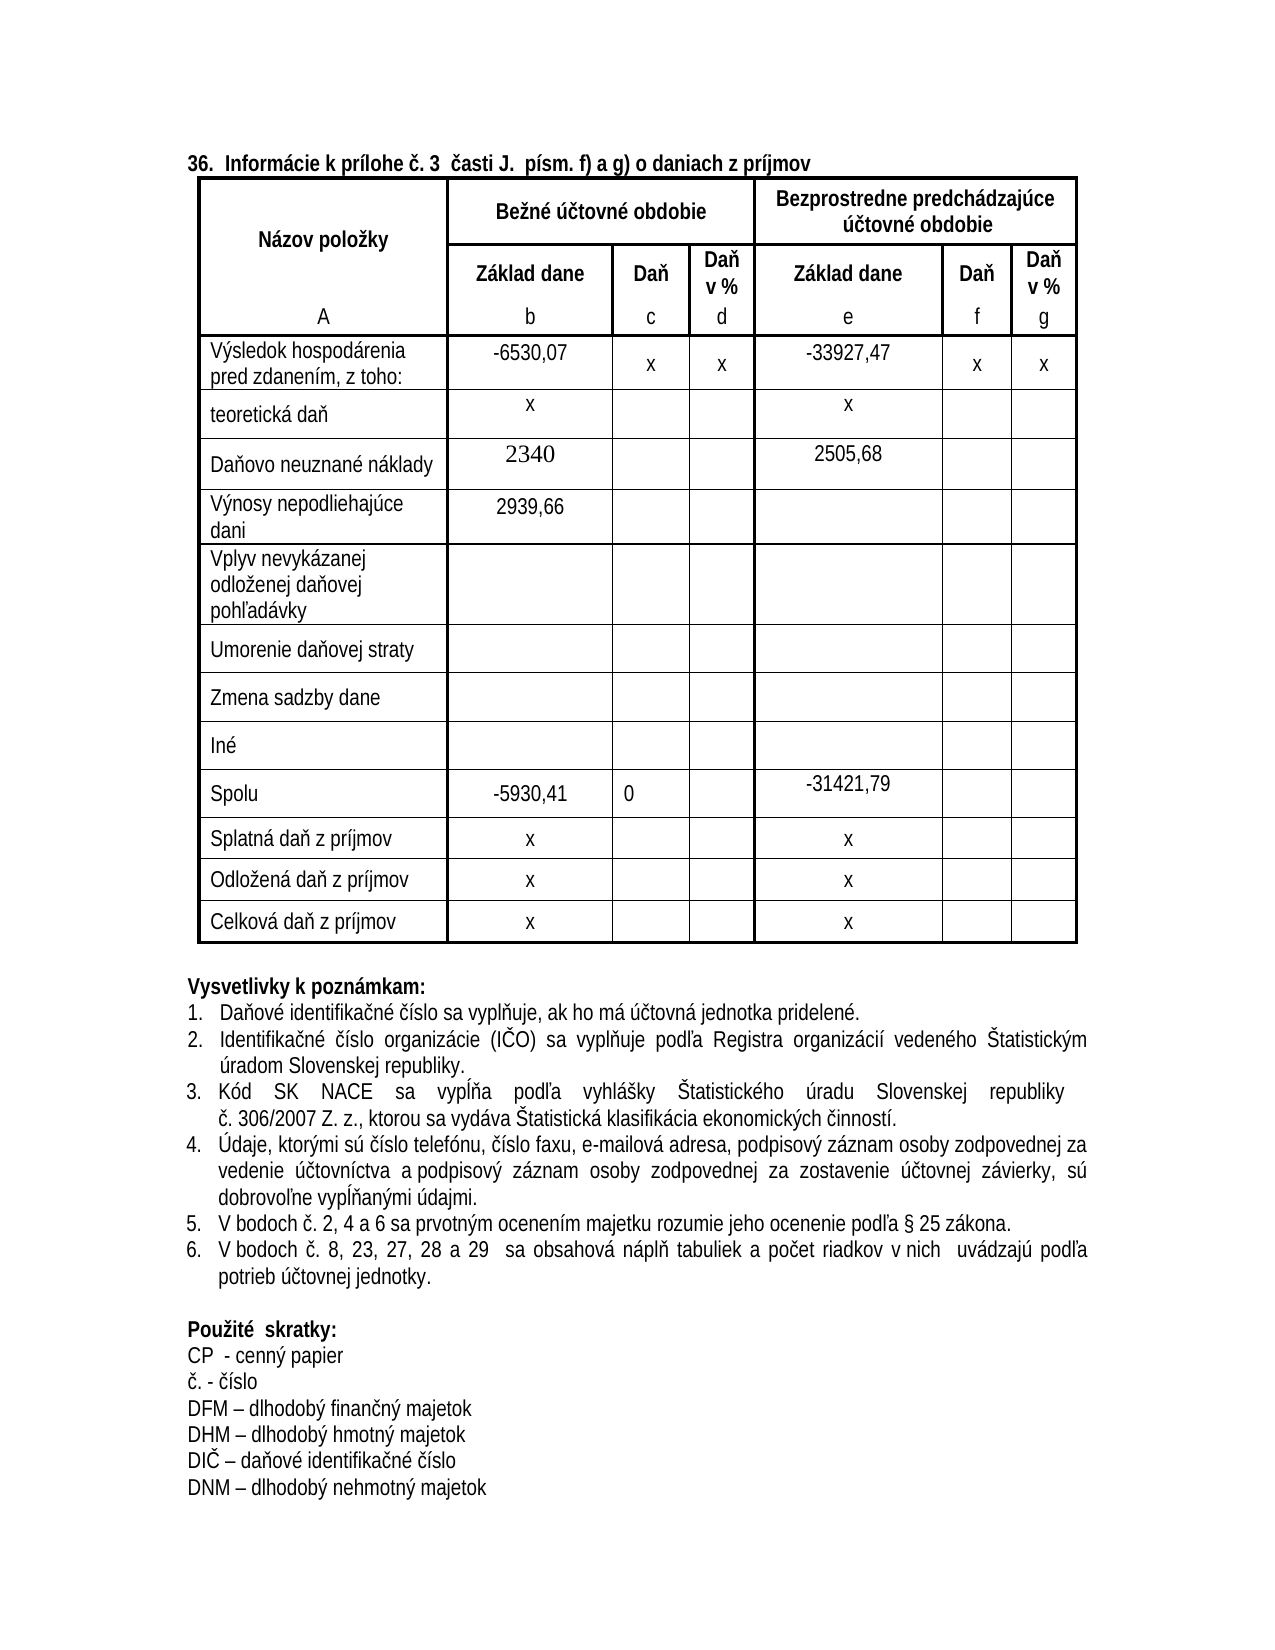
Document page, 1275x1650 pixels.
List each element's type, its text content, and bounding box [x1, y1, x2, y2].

text 1. Daňové identifikačné číslo sa vyplňuje, ak ho má účtovná jednotka pridelené. [187, 999, 1087, 1026]
table_cell Vplyv nevykázanej odloženej daňovej pohľadávky [201, 545, 446, 623]
table_cell x [756, 818, 942, 858]
table_cell [1012, 770, 1075, 817]
table_cell [613, 439, 689, 489]
table_cell [613, 859, 689, 900]
table_cell [613, 673, 689, 721]
table_cell 0 [613, 770, 689, 817]
table_cell Základ dane [756, 246, 941, 299]
table_cell [613, 625, 689, 672]
table_cell Daň v % [691, 246, 753, 299]
table_cell x [1012, 337, 1075, 389]
table_cell [943, 673, 1011, 721]
table_cell [613, 390, 689, 437]
table_cell [943, 722, 1011, 769]
text CP - cenný papier [187, 1342, 1087, 1368]
table_cell Výnosy nepodliehajúce dani [201, 490, 446, 543]
table_cell [943, 901, 1011, 941]
table_cell [613, 545, 689, 623]
table_cell -33927,47 [756, 337, 942, 389]
table_cell [1012, 625, 1075, 672]
table_cell e [756, 299, 941, 333]
table_header Názov položky [201, 180, 446, 299]
table_cell x [690, 337, 753, 389]
table_cell f [944, 299, 1010, 333]
table_cell x [756, 859, 942, 900]
table_cell b [449, 299, 611, 333]
table_cell x [756, 901, 942, 941]
table_cell x [449, 901, 612, 941]
text DIČ – daňové identifikačné číslo [187, 1447, 1087, 1474]
table_cell [449, 545, 612, 623]
table_cell -31421,79 [756, 770, 942, 817]
table_cell Spolu [201, 770, 446, 817]
table_cell Daň v % [1013, 246, 1075, 299]
table_cell Odložená daň z príjmov [201, 859, 446, 900]
table_cell d [691, 299, 753, 333]
table_cell [1012, 722, 1075, 769]
table_cell [690, 390, 753, 437]
table_cell [690, 901, 753, 941]
table_cell g [1013, 299, 1075, 333]
table_cell [943, 818, 1011, 858]
table_header Bežné účtovné obdobie [449, 180, 753, 243]
table_cell 2340 [449, 439, 612, 489]
table_header Bezprostredne predchádzajúce účtovné obdobie [756, 180, 1075, 243]
table_cell [449, 722, 612, 769]
table_cell [1012, 673, 1075, 721]
table_cell [943, 770, 1011, 817]
table_cell x [449, 390, 612, 437]
table_cell [943, 439, 1011, 489]
text 2. Identifikačné číslo organizácie (IČO) sa vyplňuje podľa Registra organizácií vedeného Štatistickým úradom Slovenskej republiky. [187, 1026, 1087, 1078]
table_cell c [614, 299, 688, 333]
table_cell 2939,66 [449, 490, 612, 543]
table_cell [449, 673, 612, 721]
text Použité skratky: [187, 1316, 1087, 1342]
text 5. V bodoch č. 2, 4 a 6 sa prvotným ocenením majetku rozumie jeho ocenenie podľa § 25 zákona. [186, 1210, 1087, 1236]
table_cell [449, 625, 612, 672]
table_cell [943, 490, 1011, 543]
table_cell -6530,07 [449, 337, 612, 389]
text 36. Informácie k prílohe č. 3 časti J. písm. f) a g) o daniach z príjmov [187, 150, 1087, 176]
table_cell x [449, 859, 612, 900]
table_cell A [201, 299, 446, 333]
table_cell [690, 859, 753, 900]
table_cell [613, 901, 689, 941]
table_cell [1012, 490, 1075, 543]
table_cell [1012, 818, 1075, 858]
table_cell Iné [201, 722, 446, 769]
table_cell Celková daň z príjmov [201, 901, 446, 941]
table_cell teoretická daň [201, 390, 446, 437]
table_cell Základ dane [449, 246, 611, 299]
table_cell [943, 625, 1011, 672]
table_cell Daň [614, 246, 688, 299]
text DFM – dlhodobý finančný majetok [187, 1394, 1087, 1421]
table_cell [756, 545, 942, 623]
table_cell [1012, 439, 1075, 489]
table_cell [613, 490, 689, 543]
text 4. Údaje, ktorými sú číslo telefónu, číslo faxu, e-mailová adresa, podpisový záznam osoby zodpovednej za vedenie účtovníctva a podpisový záznam osoby zodpovednej za zostavenie účtovnej závierky, sú dobrovoľne vypĺňanými údajmi. [186, 1131, 1087, 1210]
table_cell 2505,68 [756, 439, 942, 489]
table_cell [690, 818, 753, 858]
table_cell [690, 673, 753, 721]
table_cell [690, 545, 753, 623]
table_cell [690, 770, 753, 817]
text 6. V bodoch č. 8, 23, 27, 28 a 29 sa obsahová náplň tabuliek a počet riadkov v nich uvádzajú podľa potrieb účtovnej jednotky. [186, 1236, 1087, 1289]
table_cell [690, 722, 753, 769]
table_cell [756, 625, 942, 672]
table_cell [756, 673, 942, 721]
table_cell [613, 818, 689, 858]
table_cell [943, 390, 1011, 437]
table_cell Výsledok hospodárenia pred zdanením, z toho: [201, 337, 446, 389]
table_cell Daňovo neuznané náklady [201, 439, 446, 489]
table_cell Splatná daň z príjmov [201, 818, 446, 858]
text č. - číslo [187, 1368, 1087, 1394]
table_cell [1012, 859, 1075, 900]
text Vysvetlivky k poznámkam: [187, 973, 1087, 999]
table_cell [690, 625, 753, 672]
table_cell x [449, 818, 612, 858]
table_cell [690, 439, 753, 489]
text DNM – dlhodobý nehmotný majetok [187, 1474, 1087, 1500]
table_cell x [943, 337, 1011, 389]
table_cell [943, 545, 1011, 623]
table_cell x [613, 337, 689, 389]
table_cell [1012, 390, 1075, 437]
table_cell Daň [944, 246, 1010, 299]
table_cell [613, 722, 689, 769]
table_cell [1012, 545, 1075, 623]
table_cell [756, 722, 942, 769]
table_cell Zmena sadzby dane [201, 673, 446, 721]
table_cell Umorenie daňovej straty [201, 625, 446, 672]
text DHM – dlhodobý hmotný majetok [187, 1421, 1087, 1447]
table_cell [943, 859, 1011, 900]
table_cell [1012, 901, 1075, 941]
table_cell -5930,41 [449, 770, 612, 817]
table_cell [756, 490, 942, 543]
table_cell x [756, 390, 942, 437]
table_cell [690, 490, 753, 543]
text 3. Kód SK NACE sa vypĺňa podľa vyhlášky Štatistického úradu Slovenskej republiky č. 306/2007 Z. z., ktorou sa vydáva Štatistická klasifikácia ekonomických činností. [186, 1078, 1087, 1131]
